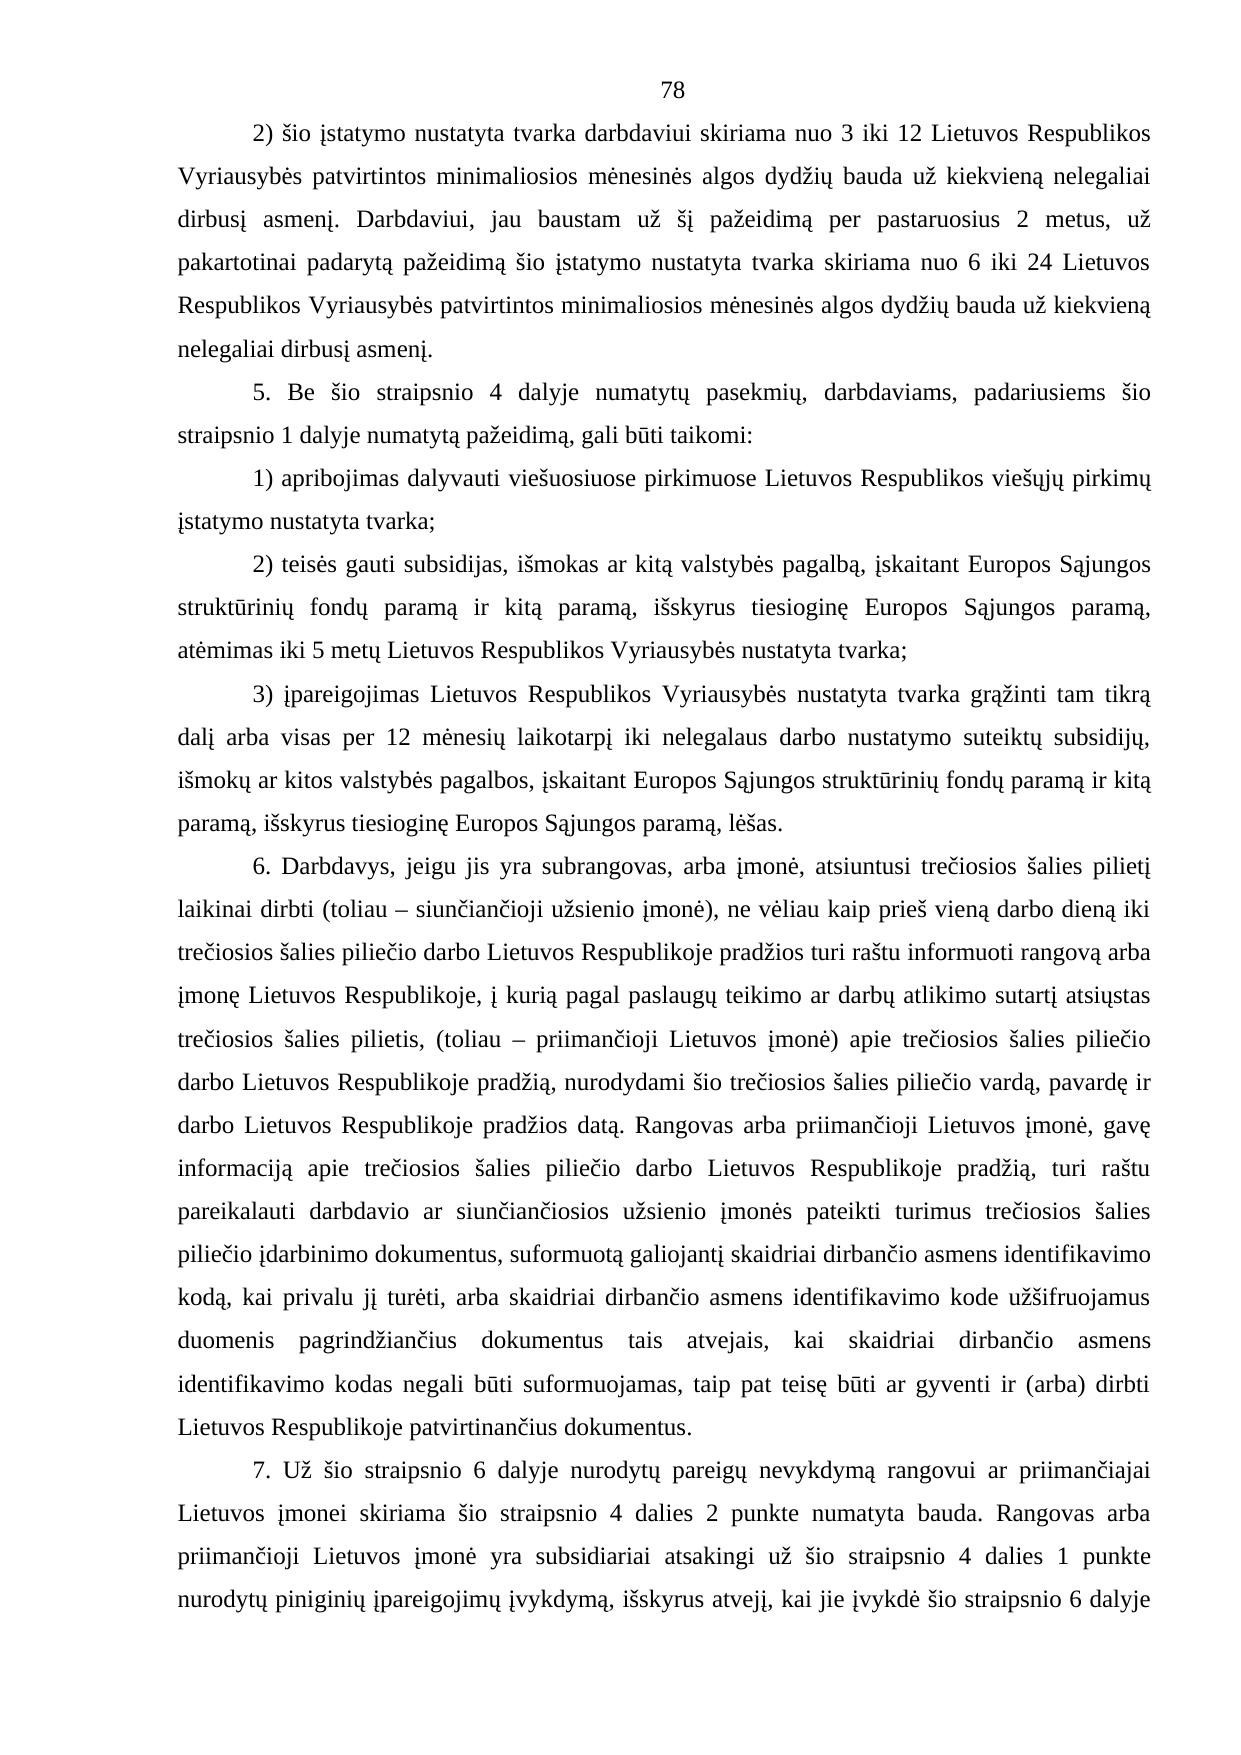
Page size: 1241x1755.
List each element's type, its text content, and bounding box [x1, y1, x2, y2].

text 2) teisės gauti subsidijas, išmokas ar kitą valstybės pagalbą, įskaitant Europos Sąjungos struktūrinių fondų paramą ir kitą paramą, išskyrus tiesioginę Europos Sąjungos paramą, atėmimas iki 5 metų Lietuvos Respublikos Vyriausybės nustatyta tvarka; [177, 549, 1152, 664]
text 6. Darbdavys, jeigu jis yra subrangovas, arba įmonė, atsiuntusi trečiosios šalies pilietį laikinai dirbti (toliau – siunčiančioji užsienio įmonė), ne vėliau kaip prieš vieną darbo dieną iki trečiosios šalies piliečio darbo Lietuvos Respublikoje pradžios turi raštu informuoti rangovą arba įmonę Lietuvos Respublikoje, į kurią pagal paslaugų teikimo ar darbų atlikimo sutartį atsiųstas trečiosios šalies pilietis, (toliau – priimančioji Lietuvos įmonė) apie trečiosios šalies piliečio darbo Lietuvos Respublikoje pradžią, nurodydami šio trečiosios šalies piliečio vardą, pavardę ir darbo Lietuvos Respublikoje pradžios datą. Rangovas arba priimančioji Lietuvos įmonė, gavę informaciją apie trečiosios šalies piliečio darbo Lietuvos Respublikoje pradžią, turi raštu pareikalauti darbdavio ar siunčiančiosios užsienio įmonės pateikti turimus trečiosios šalies piliečio įdarbinimo dokumentus, suformuotą galiojantį skaidriai dirbančio asmens identifikavimo kodą, kai privalu jį turėti, arba skaidriai dirbančio asmens identifikavimo kode užšifruojamus duomenis pagrindžiančius dokumentus tais atvejais, kai skaidriai dirbančio asmens identifikavimo kodas negali būti suformuojamas, taip pat teisę būti ar gyventi ir (arba) dirbti Lietuvos Respublikoje patvirtinančius dokumentus. [177, 851, 1152, 1441]
text 5. Be šio straipsnio 4 dalyje numatytų pasekmių, darbdaviams, padariusiems šio straipsnio 1 dalyje numatytą pažeidimą, gali būti taikomi: [177, 377, 1152, 449]
text 7. Už šio straipsnio 6 dalyje nurodytų pareigų nevykdymą rangovui ar priimančiajai Lietuvos įmonei skiriama šio straipsnio 4 dalies 2 punkte numatyta bauda. Rangovas arba priimančioji Lietuvos įmonė yra subsidiariai atsakingi už šio straipsnio 4 dalies 1 punkte nurodytų piniginių įpareigojimų įvykdymą, išskyrus atvejį, kai jie įvykdė šio straipsnio 6 dalyje [177, 1455, 1152, 1613]
text 1) apribojimas dalyvauti viešuosiuose pirkimuose Lietuvos Respublikos viešųjų pirkimų įstatymo nustatyta tvarka; [177, 463, 1152, 535]
text 3) įpareigojimas Lietuvos Respublikos Vyriausybės nustatyta tvarka grąžinti tam tikrą dalį arba visas per 12 mėnesių laikotarpį iki nelegalaus darbo nustatymo suteiktų subsidijų, išmokų ar kitos valstybės pagalbos, įskaitant Europos Sąjungos struktūrinių fondų paramą ir kitą paramą, išskyrus tiesioginę Europos Sąjungos paramą, lėšas. [177, 679, 1152, 837]
text 2) šio įstatymo nustatyta tvarka darbdaviui skiriama nuo 3 iki 12 Lietuvos Respublikos Vyriausybės patvirtintos minimaliosios mėnesinės algos dydžių bauda už kiekvieną nelegaliai dirbusį asmenį. Darbdaviui, jau baustam už šį pažeidimą per pastaruosius 2 metus, už pakartotinai padarytą pažeidimą šio įstatymo nustatyta tvarka skiriama nuo 6 iki 24 Lietuvos Respublikos Vyriausybės patvirtintos minimaliosios mėnesinės algos dydžių bauda už kiekvieną nelegaliai dirbusį asmenį. [177, 118, 1152, 362]
